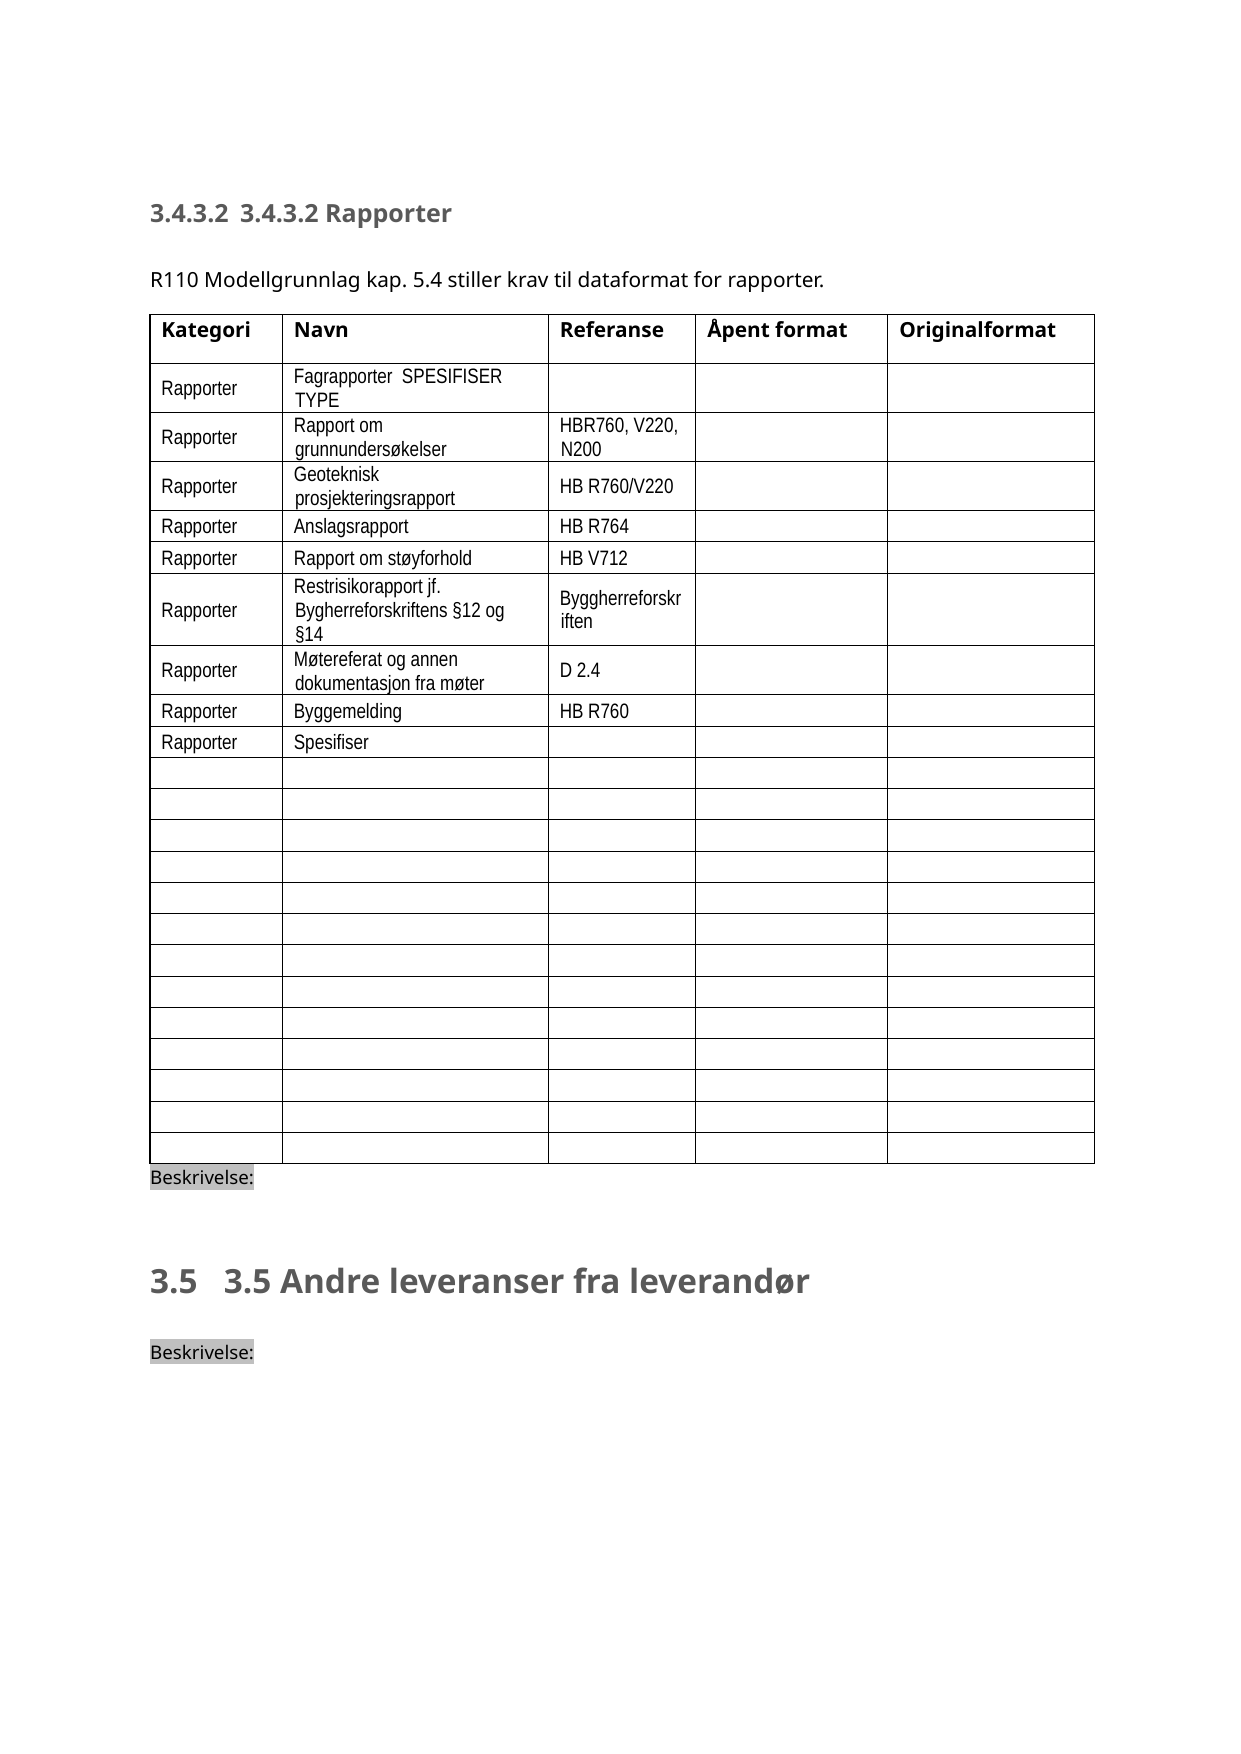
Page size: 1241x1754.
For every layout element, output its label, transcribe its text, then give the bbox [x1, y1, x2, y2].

table_cell [283, 758, 548, 788]
table_cell [888, 727, 1094, 757]
table_cell Rapporter [151, 574, 282, 645]
table_cell [888, 1133, 1094, 1163]
table_cell [283, 883, 548, 913]
table_cell [696, 462, 887, 510]
text R110 Modellgrunnlag kap. 5.4 stiller krav til dataformat for rapporter. [150, 266, 1090, 294]
table_cell [696, 945, 887, 976]
table_cell [696, 758, 887, 788]
table_cell [151, 1133, 282, 1163]
table_cell [696, 364, 887, 412]
table_cell [696, 852, 887, 882]
subtitle 3.5 Andre leveranser fra leverandør [150, 1258, 1090, 1303]
table_cell [888, 1039, 1094, 1069]
table_cell [283, 945, 548, 976]
table_cell HB R760 [549, 695, 695, 726]
table_cell Rapport om støyforhold [283, 542, 548, 572]
table_cell Rapporter [151, 364, 282, 412]
table_cell [696, 511, 887, 541]
table_cell [549, 977, 695, 1007]
table_cell [151, 758, 282, 788]
table_cell [151, 977, 282, 1007]
table_cell [696, 574, 887, 645]
table_cell [696, 727, 887, 757]
table_cell HB R760/V220 [549, 462, 695, 510]
table_cell Anslagsrapport [283, 511, 548, 541]
table_cell D 2.4 [549, 646, 695, 694]
table_cell [283, 914, 548, 944]
table_cell [696, 977, 887, 1007]
table_cell [696, 1102, 887, 1132]
text Beskrivelse: [150, 1164, 1090, 1190]
table_cell [151, 820, 282, 851]
table_cell [549, 883, 695, 913]
table_cell [549, 1039, 695, 1069]
table_cell [549, 914, 695, 944]
table_header Åpent format [696, 315, 887, 363]
table_cell [696, 1070, 887, 1101]
table_cell [696, 1039, 887, 1069]
table_cell [696, 789, 887, 819]
table_cell [283, 789, 548, 819]
table_cell [549, 945, 695, 976]
table_cell [151, 945, 282, 976]
table_cell [888, 914, 1094, 944]
table_cell [151, 1039, 282, 1069]
table_cell [151, 1102, 282, 1132]
table_cell [888, 1102, 1094, 1132]
text Beskrivelse: [150, 1339, 1090, 1364]
table_cell Rapporter [151, 413, 282, 461]
table_cell [283, 1070, 548, 1101]
table_cell HB V712 [549, 542, 695, 572]
table_cell [888, 852, 1094, 882]
table_cell [888, 646, 1094, 694]
table_cell [549, 1133, 695, 1163]
table_cell [549, 789, 695, 819]
table_cell [696, 695, 887, 726]
table_cell [888, 574, 1094, 645]
table_cell [696, 1133, 887, 1163]
table_cell Byggemelding [283, 695, 548, 726]
table_cell [888, 789, 1094, 819]
table_cell Spesifiser [283, 727, 548, 757]
table_cell [888, 1070, 1094, 1101]
table_cell Fagrapporter SPESIFISER TYPE [283, 364, 548, 412]
table_cell [151, 789, 282, 819]
table_cell [888, 542, 1094, 572]
table_cell [151, 883, 282, 913]
table_cell [283, 1102, 548, 1132]
table_cell Restrisikorapport jf. Bygherreforskriftens §12 og §14 [283, 574, 548, 645]
table_cell [151, 914, 282, 944]
table_cell Rapporter [151, 646, 282, 694]
table_header Kategori [151, 315, 282, 363]
table_cell [696, 646, 887, 694]
table_cell Geoteknisk prosjekteringsrapport [283, 462, 548, 510]
table_cell [888, 945, 1094, 976]
table_cell [549, 820, 695, 851]
table_header Navn [283, 315, 548, 363]
table_cell [549, 852, 695, 882]
table_cell [549, 758, 695, 788]
table_cell HBR760, V220, N200 [549, 413, 695, 461]
table_cell HB R764 [549, 511, 695, 541]
table_cell Rapporter [151, 462, 282, 510]
subtitle 3.4.3.2 Rapporter [150, 196, 1090, 230]
table_cell Rapporter [151, 542, 282, 572]
table_cell Rapporter [151, 727, 282, 757]
table_cell Rapporter [151, 695, 282, 726]
table_cell [888, 758, 1094, 788]
table_cell Rapporter [151, 511, 282, 541]
table_cell [888, 977, 1094, 1007]
table_cell [151, 1070, 282, 1101]
table_cell [549, 1008, 695, 1038]
table_cell [696, 542, 887, 572]
table_cell [283, 1133, 548, 1163]
table_cell Møtereferat og annen dokumentasjon fra møter [283, 646, 548, 694]
table_cell [283, 852, 548, 882]
table_cell [888, 820, 1094, 851]
table_cell [549, 364, 695, 412]
table_cell [888, 364, 1094, 412]
table_cell [283, 820, 548, 851]
table_cell [696, 820, 887, 851]
table_cell [888, 883, 1094, 913]
table_cell Rapport om grunnundersøkelser [283, 413, 548, 461]
table_cell [888, 511, 1094, 541]
table_cell [549, 727, 695, 757]
table_cell [888, 1008, 1094, 1038]
table_cell Byggherreforskriften [549, 574, 695, 645]
table_cell [888, 462, 1094, 510]
table_cell [549, 1070, 695, 1101]
table_header Referanse [549, 315, 695, 363]
table_cell [283, 1039, 548, 1069]
table_cell [696, 883, 887, 913]
table_cell [696, 1008, 887, 1038]
table_cell [549, 1102, 695, 1132]
table_cell [283, 1008, 548, 1038]
table_cell [888, 695, 1094, 726]
table_cell [151, 1008, 282, 1038]
table_cell [696, 914, 887, 944]
table_cell [888, 413, 1094, 461]
table_header Originalformat [888, 315, 1094, 363]
table_cell [696, 413, 887, 461]
table_cell [283, 977, 548, 1007]
table_cell [151, 852, 282, 882]
